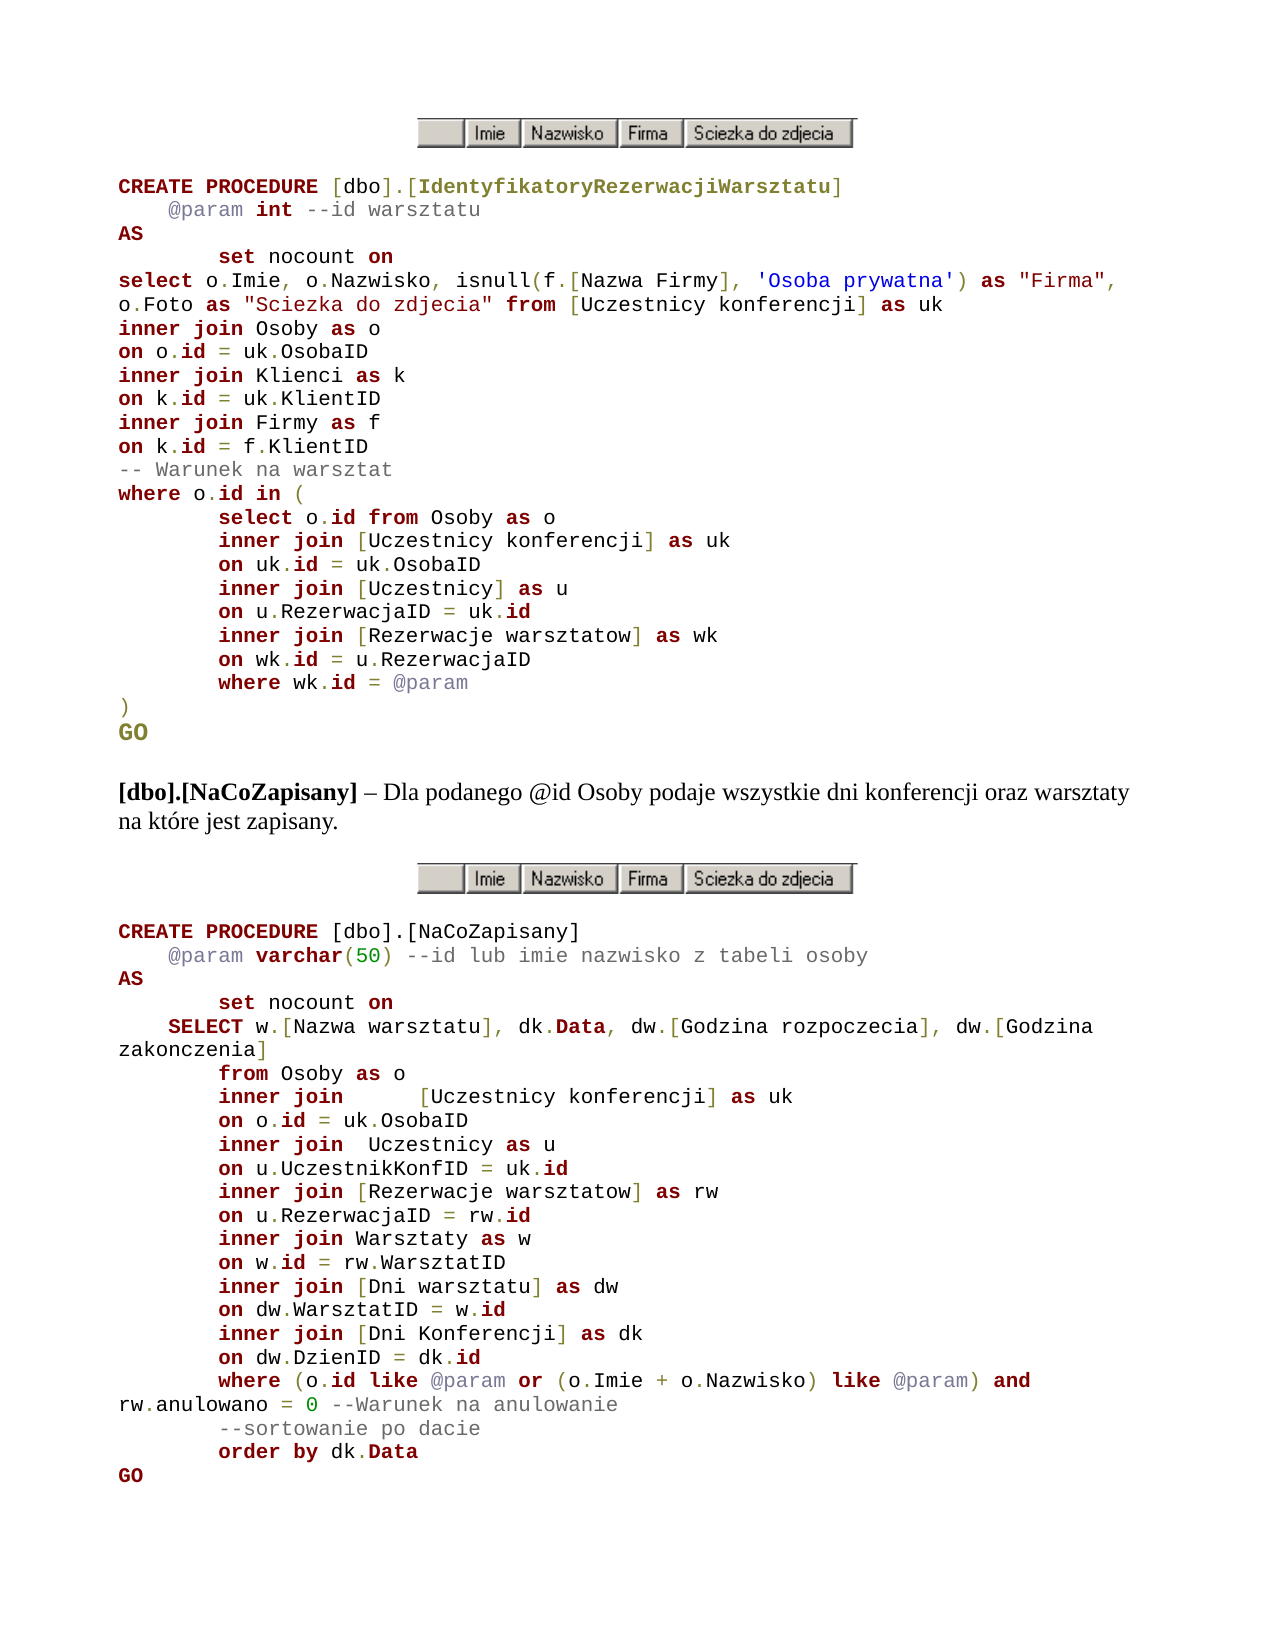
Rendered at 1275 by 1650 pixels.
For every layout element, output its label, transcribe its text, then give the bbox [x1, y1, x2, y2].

text GO [118, 719, 1157, 748]
text CREATE PROCEDURE [dbo].[NaCoZapisany] [118, 921, 1157, 945]
text set nocount on [118, 992, 1157, 1016]
text where (o.id like @param or (o.Imie + o.Nazwisko) like @param) and rw.anulowano = 0 --Warunek na anulowanie [118, 1370, 1157, 1418]
text [dbo].[NaCoZapisany] – Dla podanego @id Osoby podaje wszystkie dni konferencji oraz warsztaty na które jest zapisany. [118, 777, 1157, 835]
text inner join [Dni warsztatu] as dw [118, 1276, 1157, 1299]
text on uk.id = uk.OsobaID [118, 554, 1157, 578]
picture [417, 863, 858, 894]
text GO [118, 1465, 1157, 1488]
text inner join [Rezerwacje warsztatow] as rw [118, 1181, 1157, 1205]
text where o.id in ( [118, 483, 1157, 507]
text on u.UczestnikKonfID = uk.id [118, 1157, 1157, 1181]
text inner join [Uczestnicy] as u [118, 578, 1157, 601]
text on wk.id = u.RezerwacjaID [118, 648, 1157, 672]
text CREATE PROCEDURE [dbo].[IdentyfikatoryRezerwacjiWarsztatu] [118, 176, 1157, 199]
text on u.RezerwacjaID = rw.id [118, 1205, 1157, 1228]
text inner join Osoby as o [118, 317, 1157, 341]
text inner join [Dni Konferencji] as dk [118, 1323, 1157, 1347]
text inner join Klienci as k [118, 365, 1157, 388]
text inner join [Rezerwacje warsztatow] as wk [118, 625, 1157, 648]
text from Osoby as o [118, 1063, 1157, 1087]
text inner join [Uczestnicy konferencji] as uk [118, 530, 1157, 554]
text -- Warunek na warsztat [118, 459, 1157, 483]
text inner join Warsztaty as w [118, 1228, 1157, 1252]
text inner join Firmy as f [118, 412, 1157, 436]
text select o.id from Osoby as o [118, 507, 1157, 530]
text --sortowanie po dacie [118, 1418, 1157, 1441]
text on w.id = rw.WarsztatID [118, 1252, 1157, 1276]
text select o.Imie, o.Nazwisko, isnull(f.[Nazwa Firmy], 'Osoba prywatna') as "Firma", o.Foto as "Sciezka do zdjecia" from [Uczestnicy konferencji] as uk [118, 270, 1157, 317]
text set nocount on [118, 247, 1157, 270]
text on k.id = f.KlientID [118, 436, 1157, 459]
text AS [118, 223, 1157, 247]
text AS [118, 968, 1157, 992]
text SELECT w.[Nazwa warsztatu], dk.Data, dw.[Godzina rozpoczecia], dw.[Godzina zakonczenia] [118, 1016, 1157, 1063]
text order by dk.Data [118, 1441, 1157, 1465]
text on dw.DzienID = dk.id [118, 1347, 1157, 1370]
text inner join [Uczestnicy konferencji] as uk [118, 1087, 1157, 1110]
text @param int --id warsztatu [118, 199, 1157, 223]
text on o.id = uk.OsobaID [118, 341, 1157, 365]
text on k.id = uk.KlientID [118, 388, 1157, 412]
picture [417, 118, 858, 148]
text on u.RezerwacjaID = uk.id [118, 601, 1157, 625]
text on o.id = uk.OsobaID [118, 1110, 1157, 1134]
text @param varchar(50) --id lub imie nazwisko z tabeli osoby [118, 945, 1157, 968]
text inner join Uczestnicy as u [118, 1134, 1157, 1157]
text ) [118, 696, 1157, 719]
text on dw.WarsztatID = w.id [118, 1299, 1157, 1323]
text where wk.id = @param [118, 672, 1157, 696]
